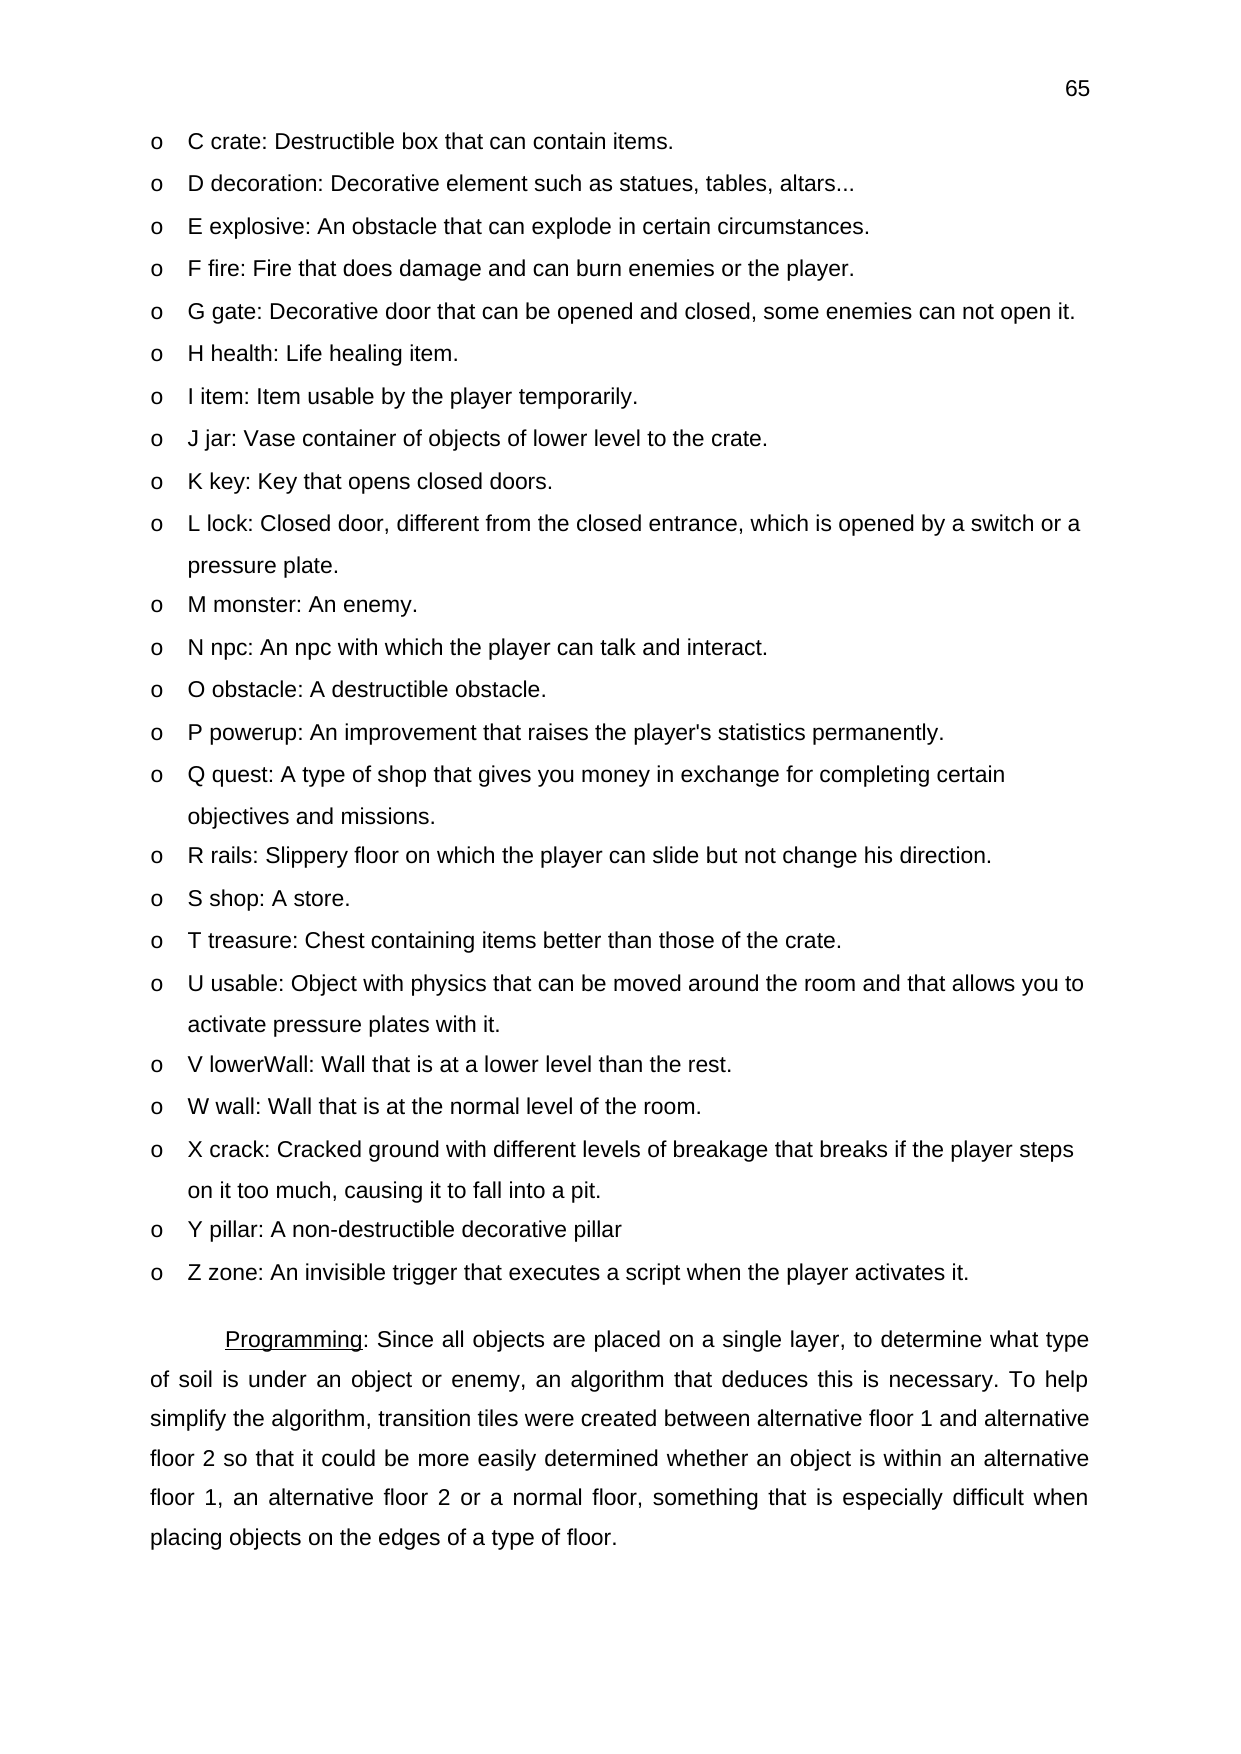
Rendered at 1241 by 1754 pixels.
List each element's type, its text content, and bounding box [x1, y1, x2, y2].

list E explosive: An obstacle that can explode in certain circumstances. [150, 213, 1090, 241]
list Y pillar: A non-destructible decorative pillar [150, 1216, 1090, 1245]
list V lowerWall: Wall that is at a lower level than the rest. [150, 1051, 1090, 1079]
list L lock: Closed door, different from the closed entrance, which is opened by a switch or a pressure plate. [150, 510, 1090, 578]
list P powerup: An improvement that raises the player's statistics permanently. [150, 719, 1090, 747]
list Z zone: An invisible trigger that executes a script when the player activates it. [150, 1259, 1090, 1287]
list N npc: An npc with which the player can talk and interact. [150, 634, 1090, 662]
list X crack: Cracked ground with different levels of breakage that breaks if the player steps on it too much, causing it to fall into a pit. [150, 1136, 1090, 1203]
list T treasure: Chest containing items better than those of the crate. [150, 927, 1090, 955]
list C crate: Destructible box that can contain items. [150, 128, 1090, 156]
list O obstacle: A destructible obstacle. [150, 676, 1090, 704]
list J jar: Vase container of objects of lower level to the crate. [150, 425, 1090, 453]
list H health: Life healing item. [150, 340, 1090, 368]
list G gate: Decorative door that can be opened and closed, some enemies can not open it. [150, 298, 1090, 326]
list R rails: Slippery floor on which the player can slide but not change his direction. [150, 842, 1090, 870]
list W wall: Wall that is at the normal level of the room. [150, 1093, 1090, 1121]
list I item: Item usable by the player temporarily. [150, 383, 1090, 411]
list U usable: Object with physics that can be moved around the room and that allows you to activate pressure plates with it. [150, 969, 1090, 1037]
list F fire: Fire that does damage and can burn enemies or the player. [150, 255, 1090, 283]
list K key: Key that opens closed doors. [150, 468, 1090, 496]
list S shop: A store. [150, 884, 1090, 913]
list D decoration: Decorative element such as statues, tables, altars... [150, 170, 1090, 198]
text Programming: Since all objects are placed on a single layer, to determine what type of soil is under an object or enemy, an algorithm that deduces this is necessary. To help simplify the algorithm, transition tiles were created between alternative floor 1 and alternative floor 2 so that it could be more easily determined whether an object is within an alternative floor 1, an alternative floor 2 or a normal floor, something that is especially difficult when placing objects on the edges of a type of floor. [150, 1326, 1090, 1550]
list M monster: An enemy. [150, 591, 1090, 619]
list Q quest: A type of shop that gives you money in exchange for completing certain objectives and missions. [150, 761, 1090, 829]
